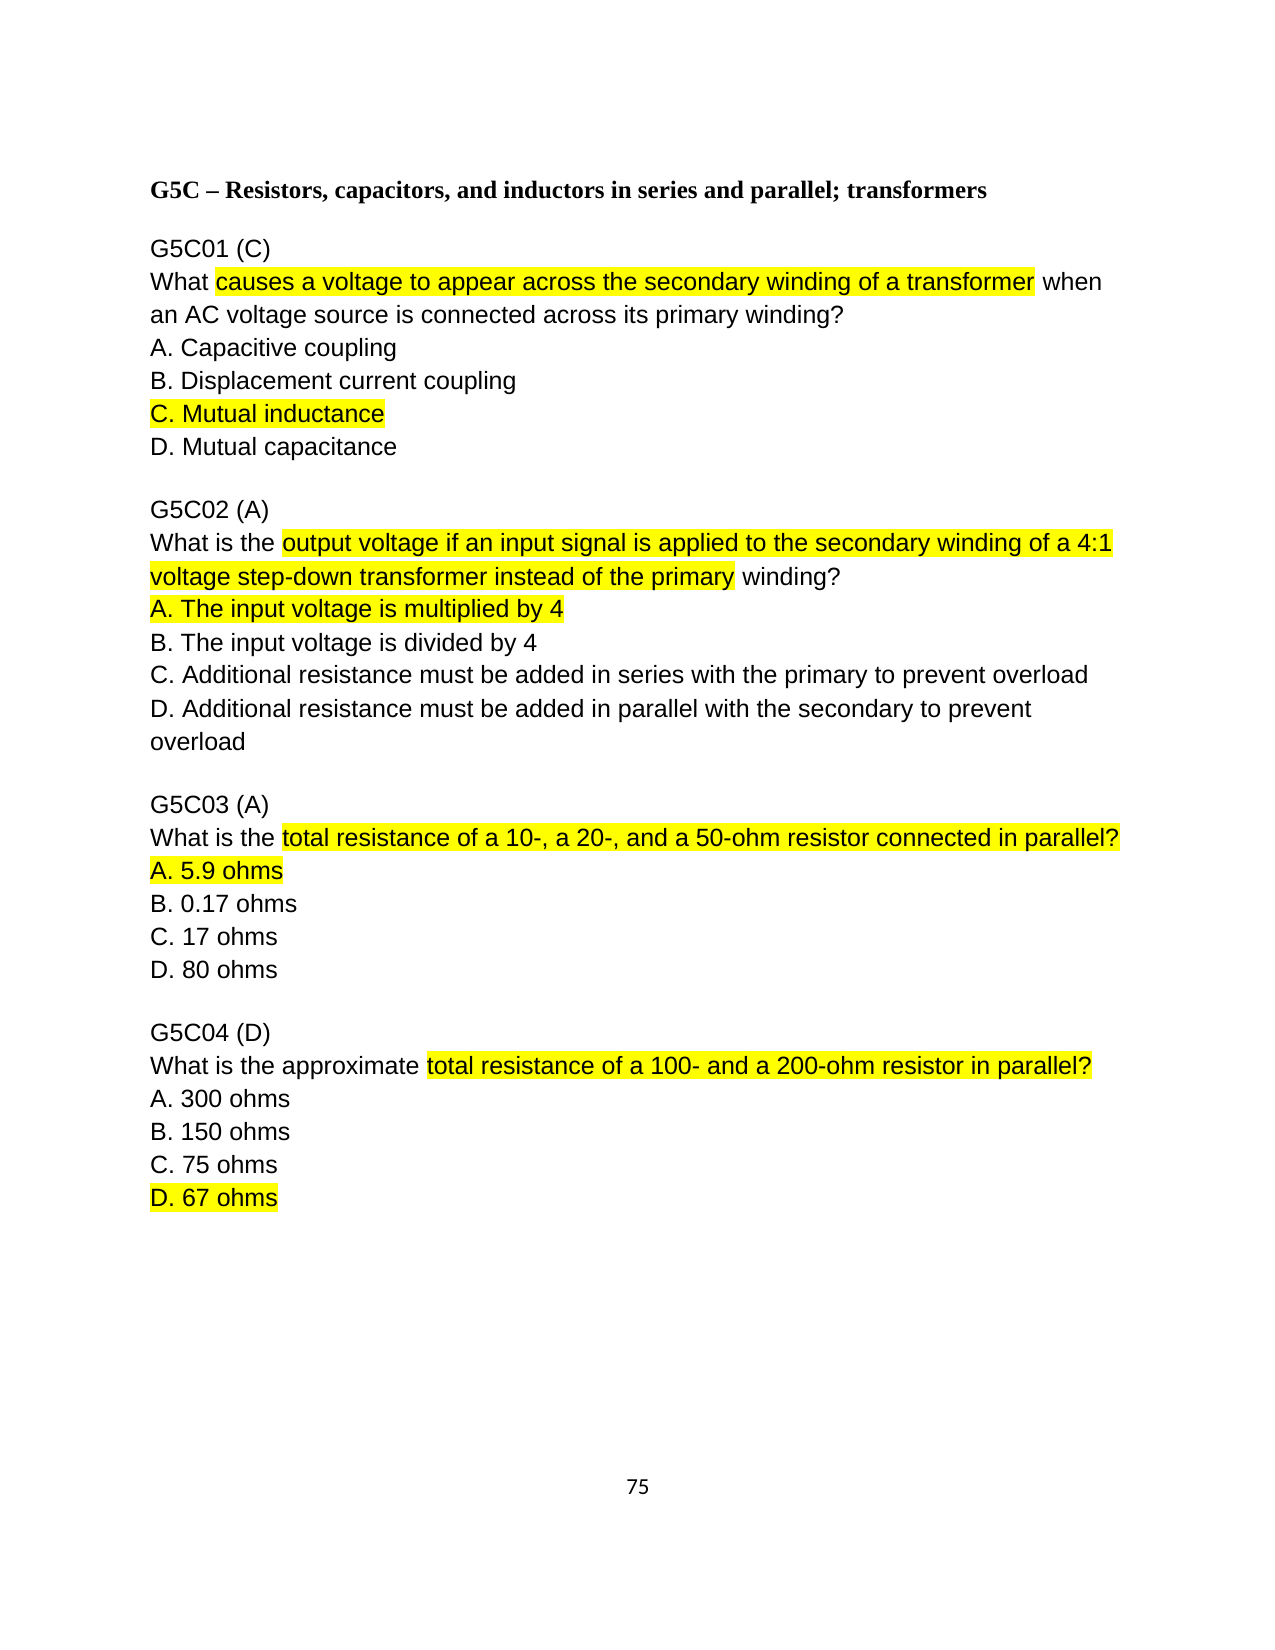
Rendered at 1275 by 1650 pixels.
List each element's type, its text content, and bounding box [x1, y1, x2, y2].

text G5C03 (A) What is the total resistance of a 10-, a 20-, and a 50-ohm resistor connected in parallel? A. 5.9 ohms B. 0.17 ohms C. 17 ohms D. 80 ohms [150, 789, 1125, 983]
subtitle G5C – Resistors, capacitors, and inductors in series and parallel; transformers [150, 176, 1125, 204]
text G5C02 (A) What is the output voltage if an input signal is applied to the secondary winding of a 4:1 voltage step-down transformer instead of the primary winding? A. The input voltage is multiplied by 4 B. The input voltage is divided by 4 C. Additional resistance must be added in series with the primary to prevent overload D. Additional resistance must be added in parallel with the secondary to prevent overload [150, 495, 1125, 755]
text G5C04 (D) What is the approximate total resistance of a 100- and a 200-ohm resistor in parallel? A. 300 ohms B. 150 ohms C. 75 ohms D. 67 ohms [150, 1018, 1125, 1212]
text G5C01 (C) What causes a voltage to appear across the secondary winding of a transformer when an AC voltage source is connected across its primary winding? A. Capacitive coupling B. Displacement current coupling C. Mutual inductance D. Mutual capacitance [150, 234, 1125, 461]
